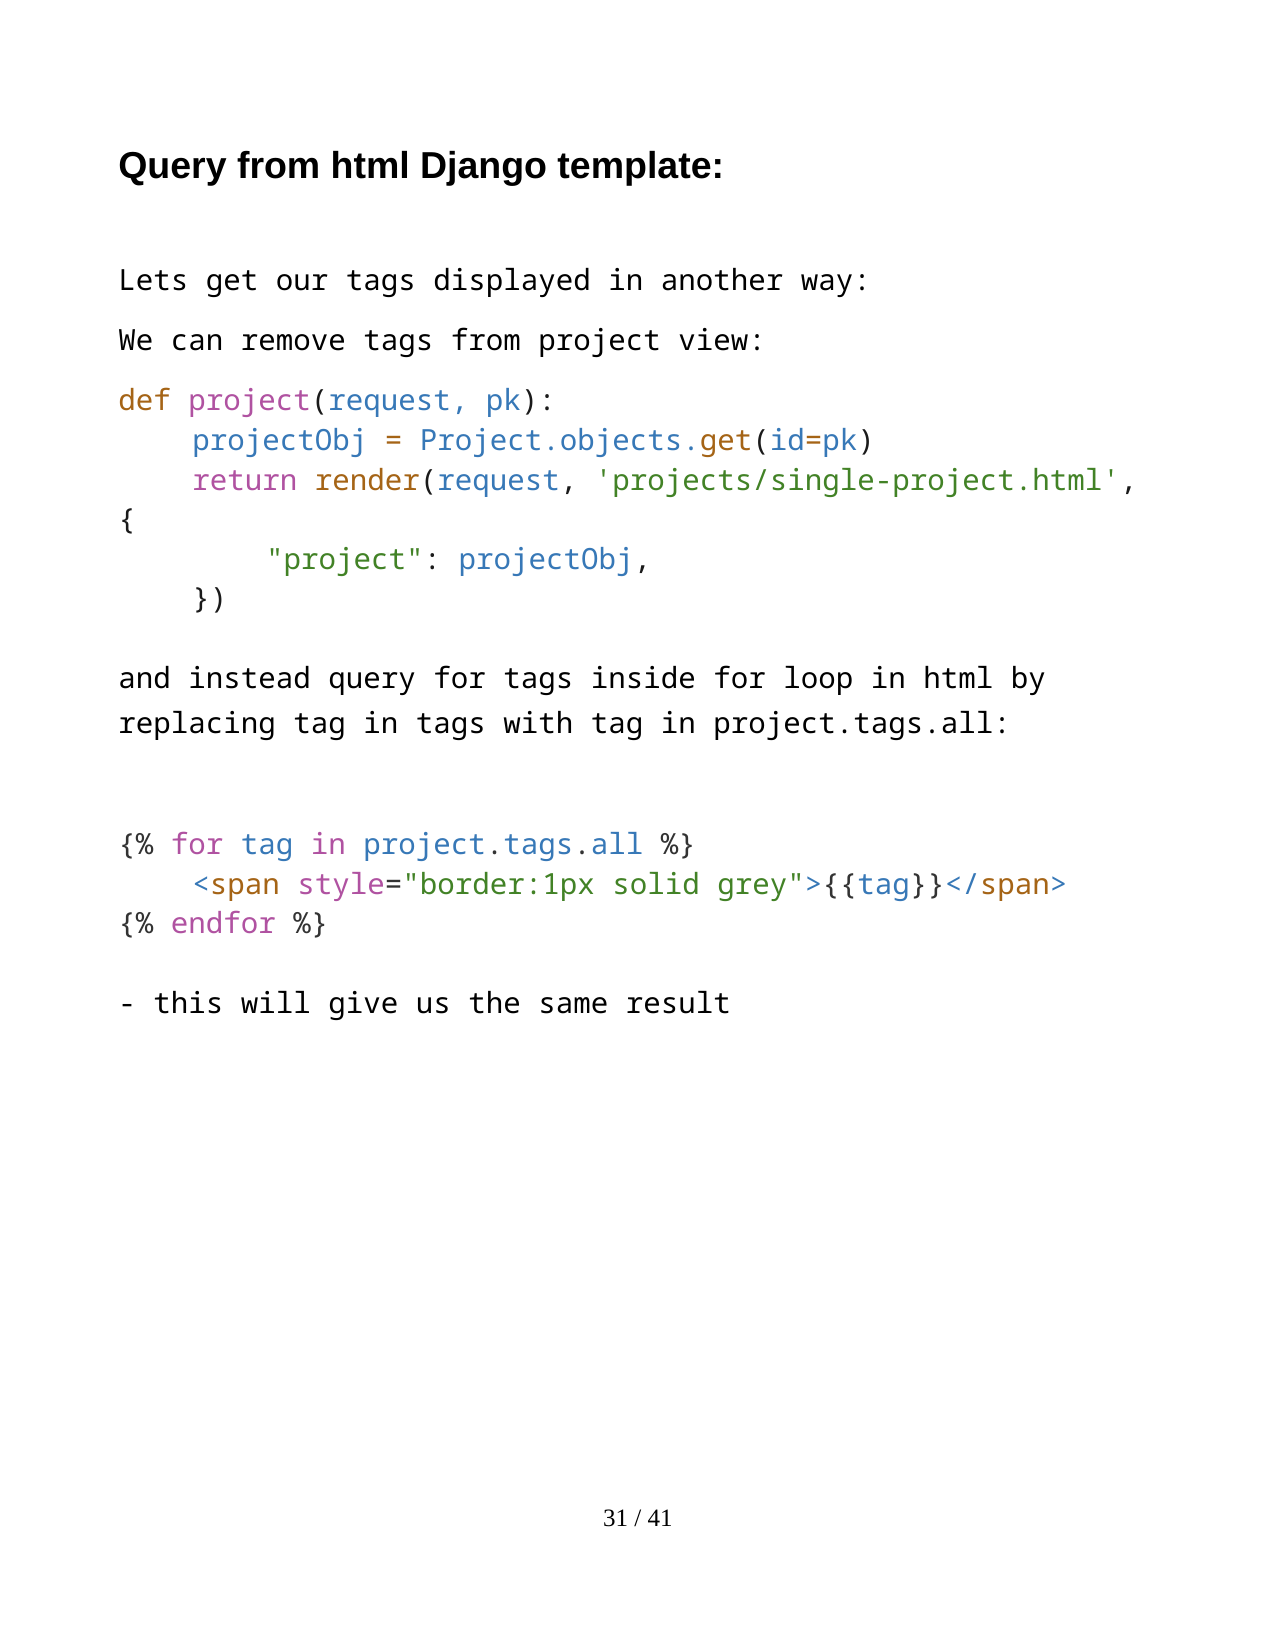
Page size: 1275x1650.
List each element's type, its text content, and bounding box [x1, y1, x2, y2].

text "project": projectObj, [118, 538, 1157, 578]
text {% for tag in project.tags.all %} [118, 823, 1157, 863]
text return render(request, 'projects/single-project.html', { [118, 459, 1157, 538]
text - this will give us the same result [118, 982, 1157, 1022]
text Lets get our tags displayed in another way: [118, 259, 1157, 299]
text <span style="border:1px solid grey">{{tag}}</span> [118, 863, 1157, 903]
text {% endfor %} [118, 903, 1157, 942]
text We can remove tags from project view: [118, 319, 1157, 359]
text and instead query for tags inside for loop in html by replacing tag in tags with tag in project.tags.all: [118, 657, 1157, 742]
text projectObj = Project.objects.get(id=pk) [118, 419, 1157, 459]
subtitle Query from html Django template: [118, 143, 1157, 186]
text }) [118, 578, 1157, 617]
text def project(request, pk): [118, 379, 1157, 419]
